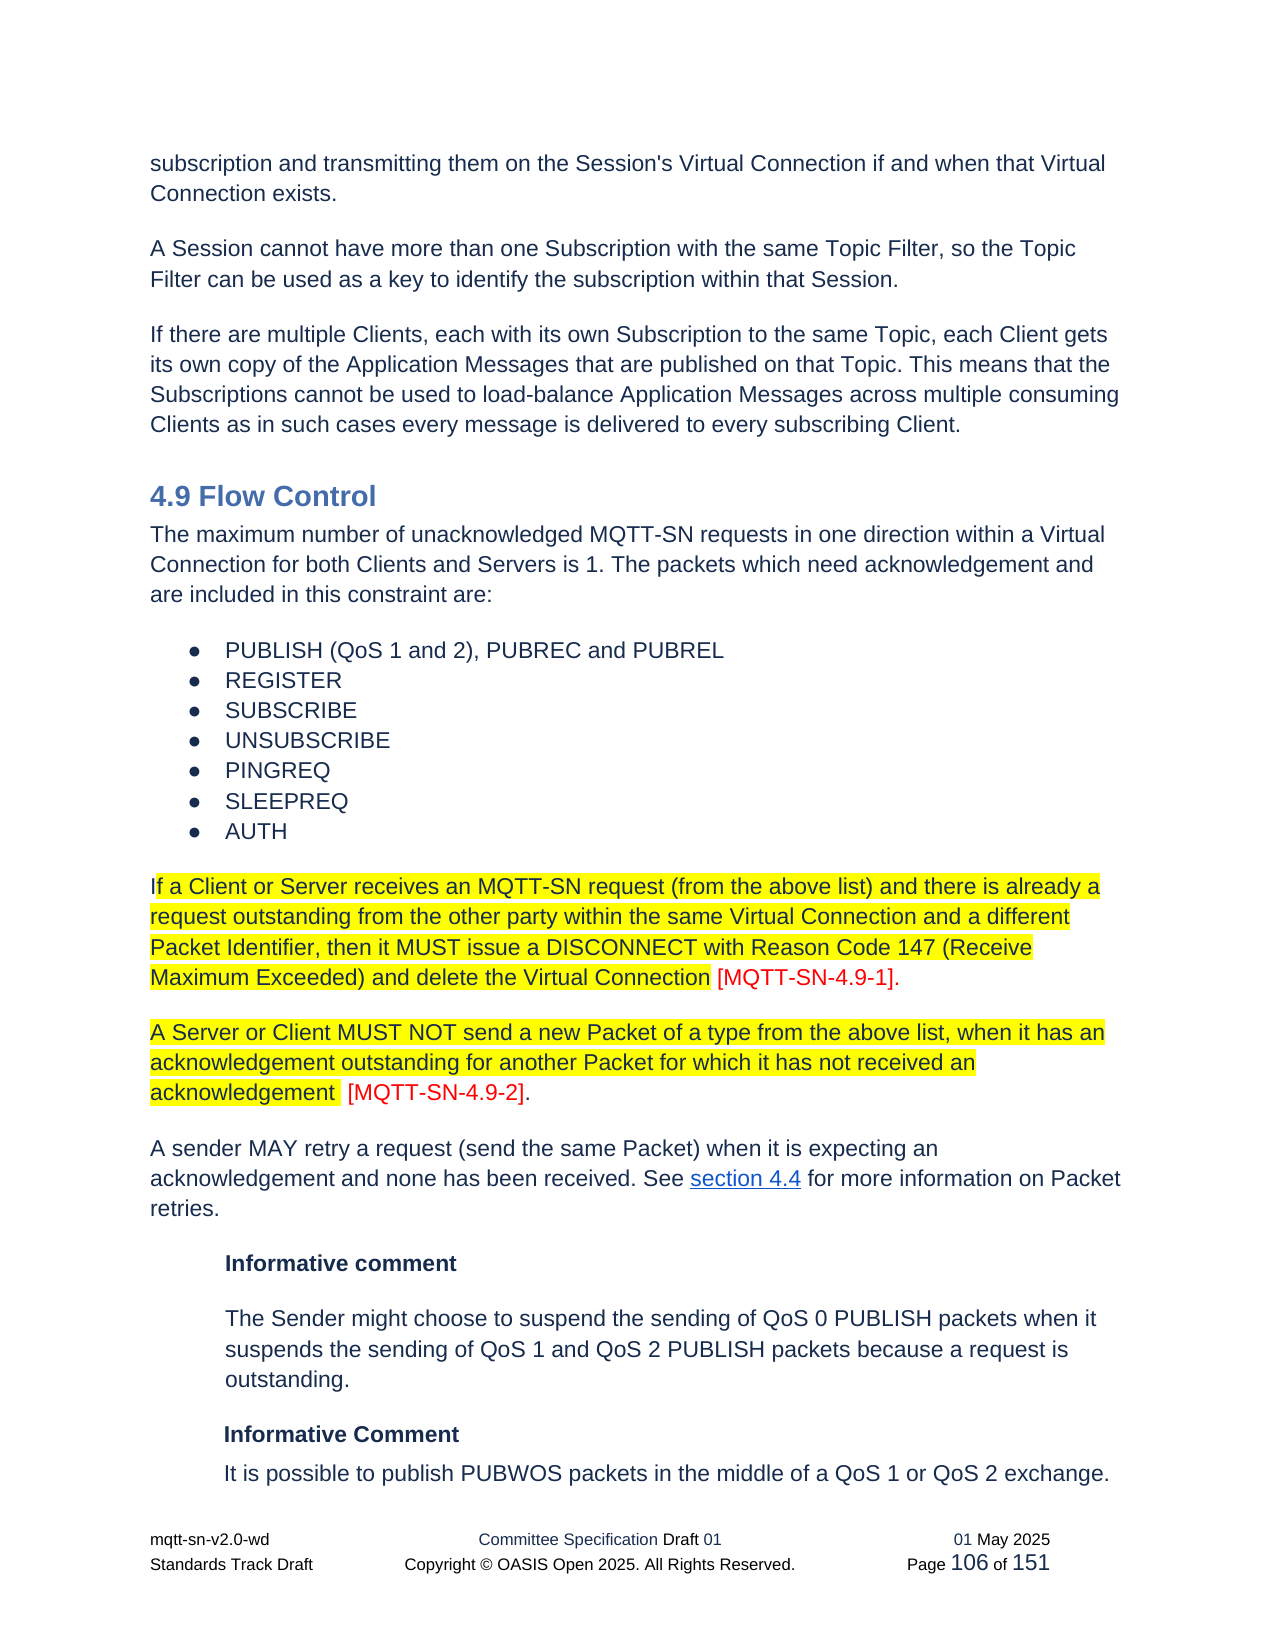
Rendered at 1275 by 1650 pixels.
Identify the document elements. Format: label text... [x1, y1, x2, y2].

list SUBSCRIBE [187, 697, 1125, 723]
text A Session cannot have more than one Subscription with the same Topic Filter, so the Topic Filter can be used as a key to identify the subscription within that Session. [150, 235, 1125, 292]
subtitle 4.9 Flow Control [150, 479, 1124, 513]
text A sender MAY retry a request (send the same Packet) when it is expecting an acknowledgement and none has been received. See section 4.4 for more information on Packet retries. [150, 1134, 1125, 1221]
list UNSUBSCRIBE [187, 727, 1125, 754]
text A Server or Client MUST NOT send a new Packet of a type from the above list, when it has an acknowledgement outstanding for another Packet for which it has not received an acknowledgement [MQTT-SN-4.9-2]. [150, 1019, 1125, 1106]
text The maximum number of unacknowledged MQTT-SN requests in one direction within a Virtual Connection for both Clients and Servers is 1. The packets which need acknowledgement and are included in this constraint are: [150, 521, 1125, 608]
list PINGREQ [187, 757, 1125, 784]
list SLEEPREQ [187, 788, 1125, 814]
text Informative Comment [223, 1421, 1124, 1447]
text The Sender might choose to suspend the sending of QoS 0 PUBLISH packets when it suspends the sending of QoS 1 and QoS 2 PUBLISH packets because a request is outstanding. [225, 1305, 1125, 1392]
list REGISTER [187, 667, 1125, 693]
text If a Client or Server receives an MQTT-SN request (from the above list) and there is already a request outstanding from the other party within the same Virtual Connection and a different Packet Identifier, then it MUST issue a DISCONNECT with Reason Code 147 (Receive Maximum Exceeded) and delete the Virtual Connection [MQTT-SN-4.9-1]. [150, 873, 1125, 990]
text If there are multiple Clients, each with its own Subscription to the same Topic, each Client gets its own copy of the Application Messages that are published on that Topic. This means that the Subscriptions cannot be used to load-balance Application Messages across multiple consuming Clients as in such cases every message is delivered to every subscribing Client. [150, 321, 1125, 438]
text Informative comment [225, 1250, 1125, 1277]
list AUTH [187, 818, 1125, 844]
list PUBLISH (QoS 1 and 2), PUBREC and PUBREL [187, 637, 1125, 663]
text It is possible to publish PUBWOS packets in the middle of a QoS 1 or QoS 2 exchange. [223, 1459, 1124, 1486]
text subscription and transmitting them on the Session's Virtual Connection if and when that Virtual Connection exists. [150, 150, 1125, 207]
